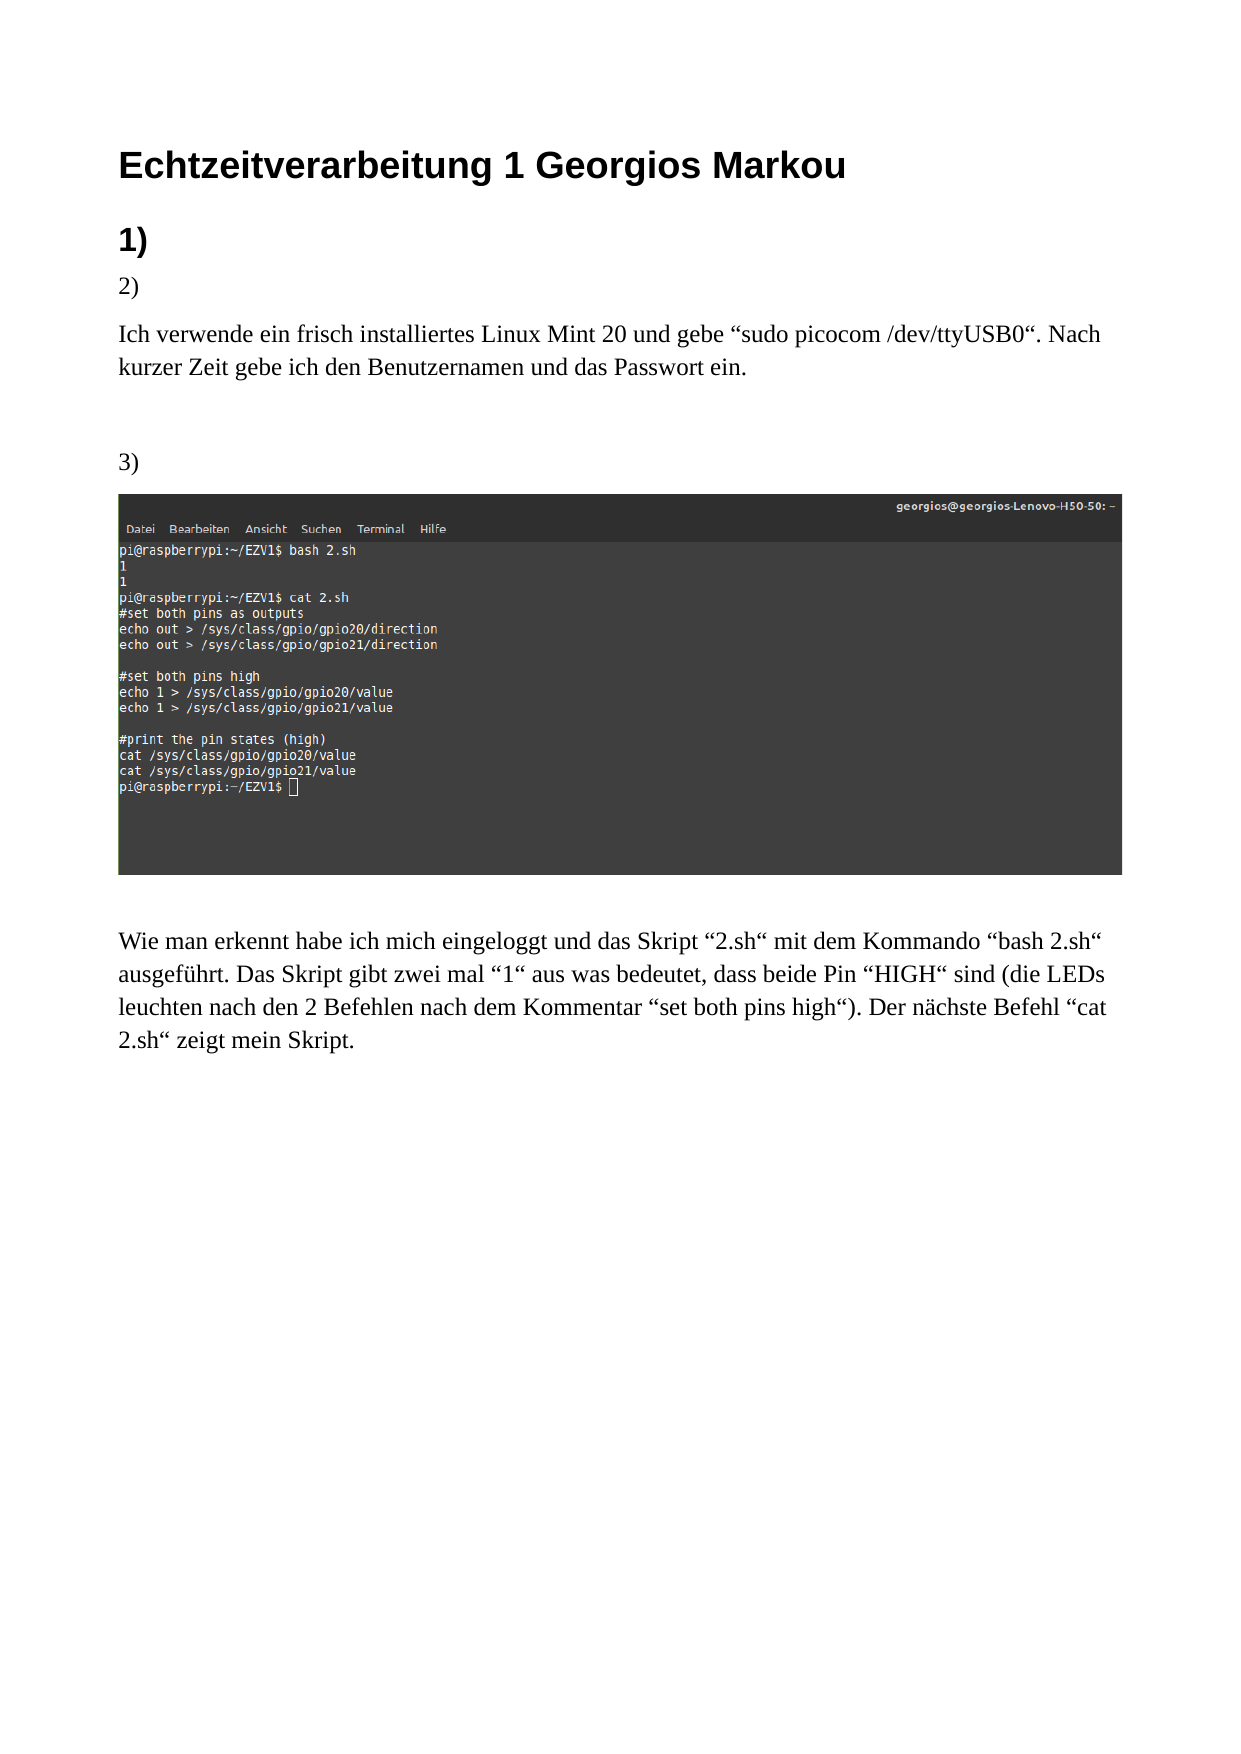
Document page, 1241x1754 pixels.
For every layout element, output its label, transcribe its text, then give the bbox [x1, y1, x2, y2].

text 3) [118, 447, 1122, 476]
text Ich verwende ein frisch installiertes Linux Mint 20 und gebe “sudo picocom /dev/ttyUSB0“. Nach kurzer Zeit gebe ich den Benutzernamen und das Passwort ein. [118, 319, 1122, 381]
text 2) [118, 271, 1122, 300]
subtitle Echtzeitverarbeitung 1 Georgios Markou [118, 143, 1122, 187]
text Wie man erkennt habe ich mich eingeloggt und das Skript “2.sh“ mit dem Kommando “bash 2.sh“ ausgeführt. Das Skript gibt zwei mal “1“ aus was bedeutet, dass beide Pin “HIGH“ sind (die LEDs leuchten nach den 2 Befehlen nach dem Kommentar “set both pins high“). Der nächste Befehl “cat 2.sh“ zeigt mein Skript. [118, 926, 1122, 1054]
picture [118, 494, 1123, 875]
subtitle 1) [118, 220, 1122, 259]
